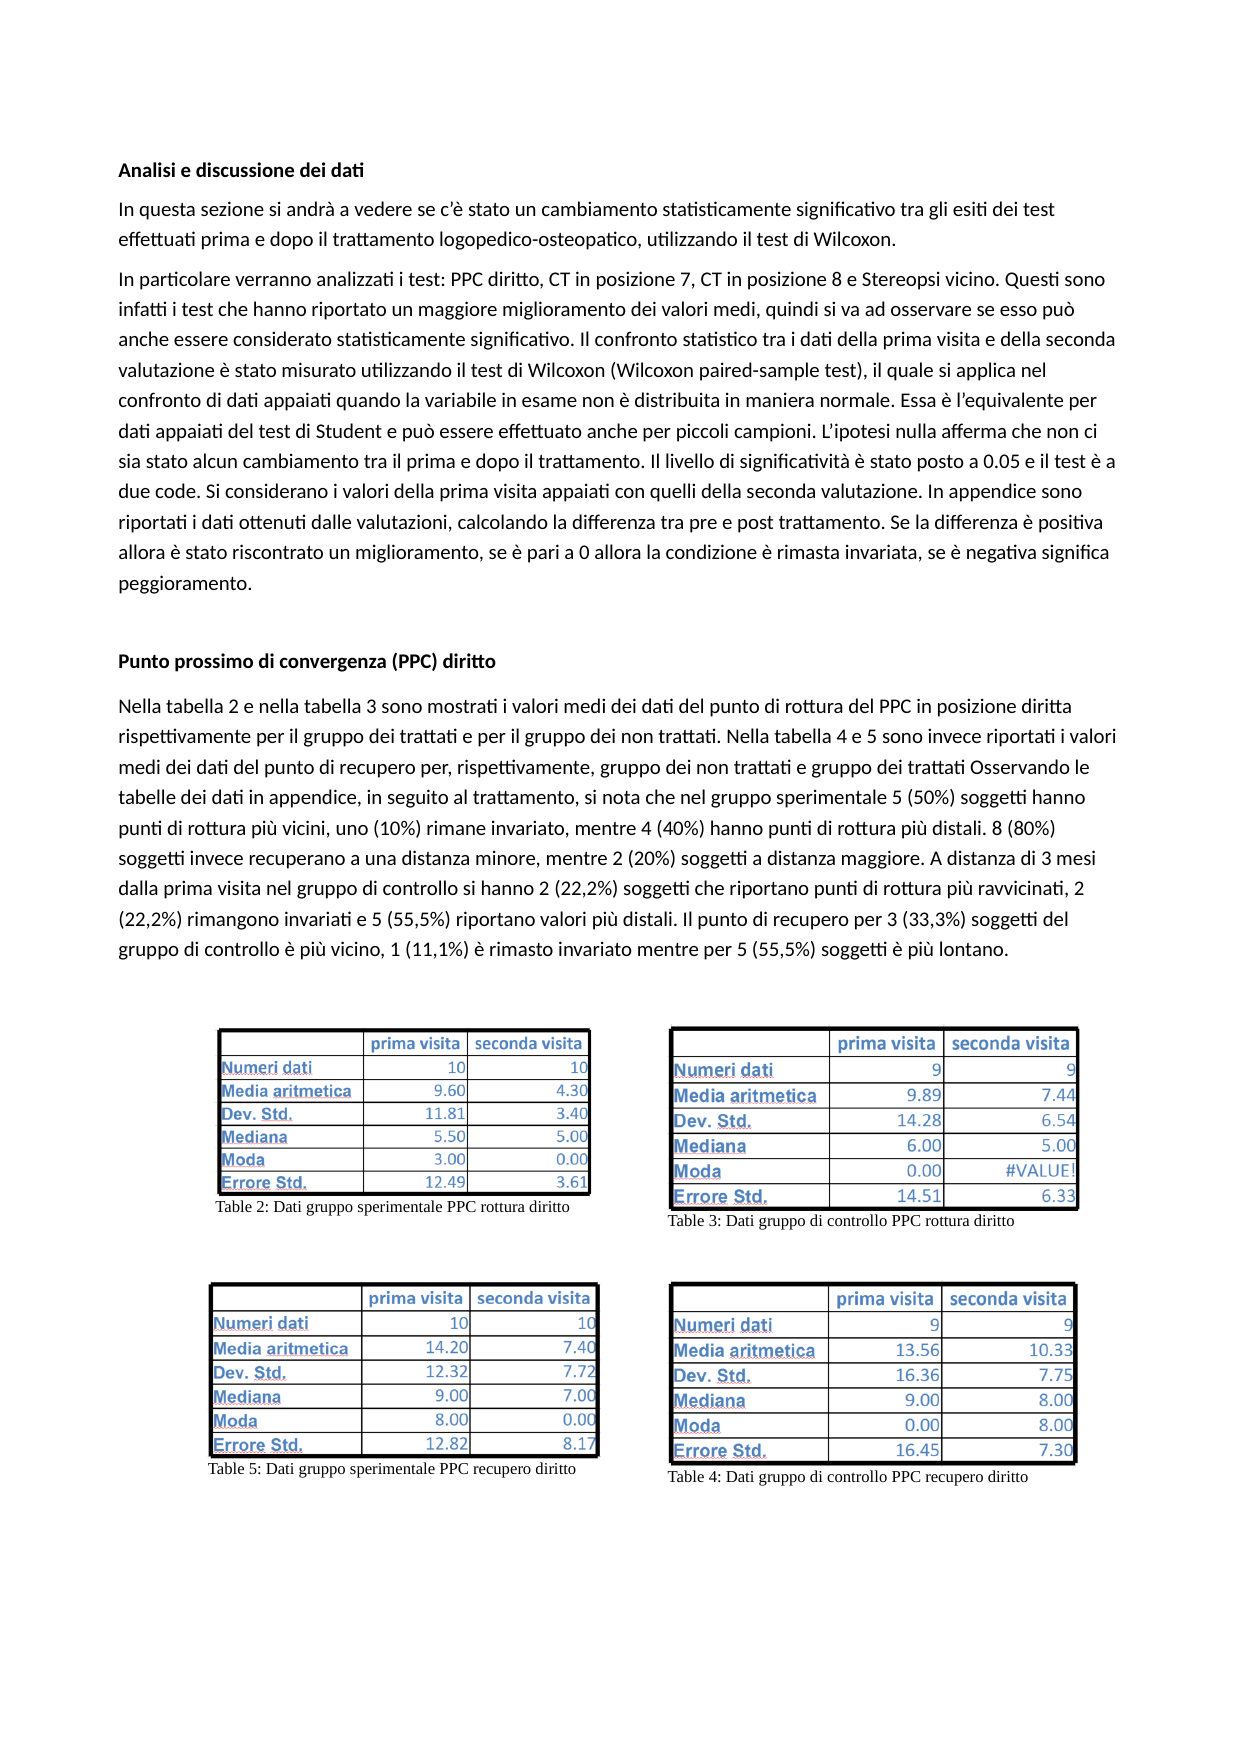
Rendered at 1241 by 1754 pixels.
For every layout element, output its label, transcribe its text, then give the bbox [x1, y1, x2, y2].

picture [667, 1280, 1079, 1467]
text In particolare verranno analizzati i test: PPC diritto, CT in posizione 7, CT in posizione 8 e Stereopsi vicino. Questi sono infatti i test che hanno riportato un maggiore miglioramento dei valori medi, quindi si va ad osservare se esso può anche essere considerato statisticamente significativo. Il confronto statistico tra i dati della prima visita e della seconda valutazione è stato misurato utilizzando il test di Wilcoxon (Wilcoxon paired-sample test), il quale si applica nel confronto di dati appaiati quando la variabile in esame non è distribuita in maniera normale. Essa è l’equivalente per dati appaiati del test di Student e può essere effettuato anche per piccoli campioni. L’ipotesi nulla afferma che non ci sia stato alcun cambiamento tra il prima e dopo il trattamento. Il livello di significatività è stato posto a 0.05 e il test è a due code. Si considerano i valori della prima visita appaiati con quelli della seconda valutazione. In appendice sono riportati i dati ottenuti dalle valutazioni, calcolando la differenza tra pre e post trattamento. Se la differenza è positiva allora è stato riscontrato un miglioramento, se è pari a 0 allora la condizione è rimasta invariata, se è negativa significa peggioramento. [118, 266, 1122, 595]
text Analisi e discussione dei dati [118, 157, 1122, 183]
picture [215, 1027, 592, 1197]
text Nella tabella 2 e nella tabella 3 sono mostrati i valori medi dei dati del punto di rottura del PPC in posizione diritta rispettivamente per il gruppo dei trattati e per il gruppo dei non trattati. Nella tabella 4 e 5 sono invece riportati i valori medi dei dati del punto di recupero per, rispettivamente, gruppo dei non trattati e gruppo dei trattati Osservando le tabelle dei dati in appendice, in seguito al trattamento, si nota che nel gruppo sperimentale 5 (50%) soggetti hanno punti di rottura più vicini, uno (10%) rimane invariato, mentre 4 (40%) hanno punti di rottura più distali. 8 (80%) soggetti invece recuperano a una distanza minore, mentre 2 (20%) soggetti a distanza maggiore. A distanza di 3 mesi dalla prima visita nel gruppo di controllo si hanno 2 (22,2%) soggetti che riportano punti di rottura più ravvicinati, 2 (22,2%) rimangono invariati e 5 (55,5%) riportano valori più distali. Il punto di recupero per 3 (33,3%) soggetti del gruppo di controllo è più vicino, 1 (11,1%) è rimasto invariato mentre per 5 (55,5%) soggetti è più lontano. [118, 693, 1122, 962]
picture [207, 1281, 601, 1459]
text Punto prossimo di convergenza (PPC) diritto [118, 648, 1122, 673]
text Table 4: Dati gruppo di controllo PPC recupero diritto [667, 1467, 1079, 1486]
text Table 5: Dati gruppo sperimentale PPC recupero diritto [208, 1459, 601, 1478]
text Table 2: Dati gruppo sperimentale PPC rottura diritto [215, 1197, 591, 1216]
text Table 3: Dati gruppo di controllo PPC rottura diritto [667, 1211, 1079, 1229]
text In questa sezione si andrà a vedere se c’è stato un cambiamento statisticamente significativo tra gli esiti dei test effettuati prima e dopo il trattamento logopedico-osteopatico, utilizzando il test di Wilcoxon. [118, 196, 1122, 252]
picture [667, 1024, 1080, 1211]
